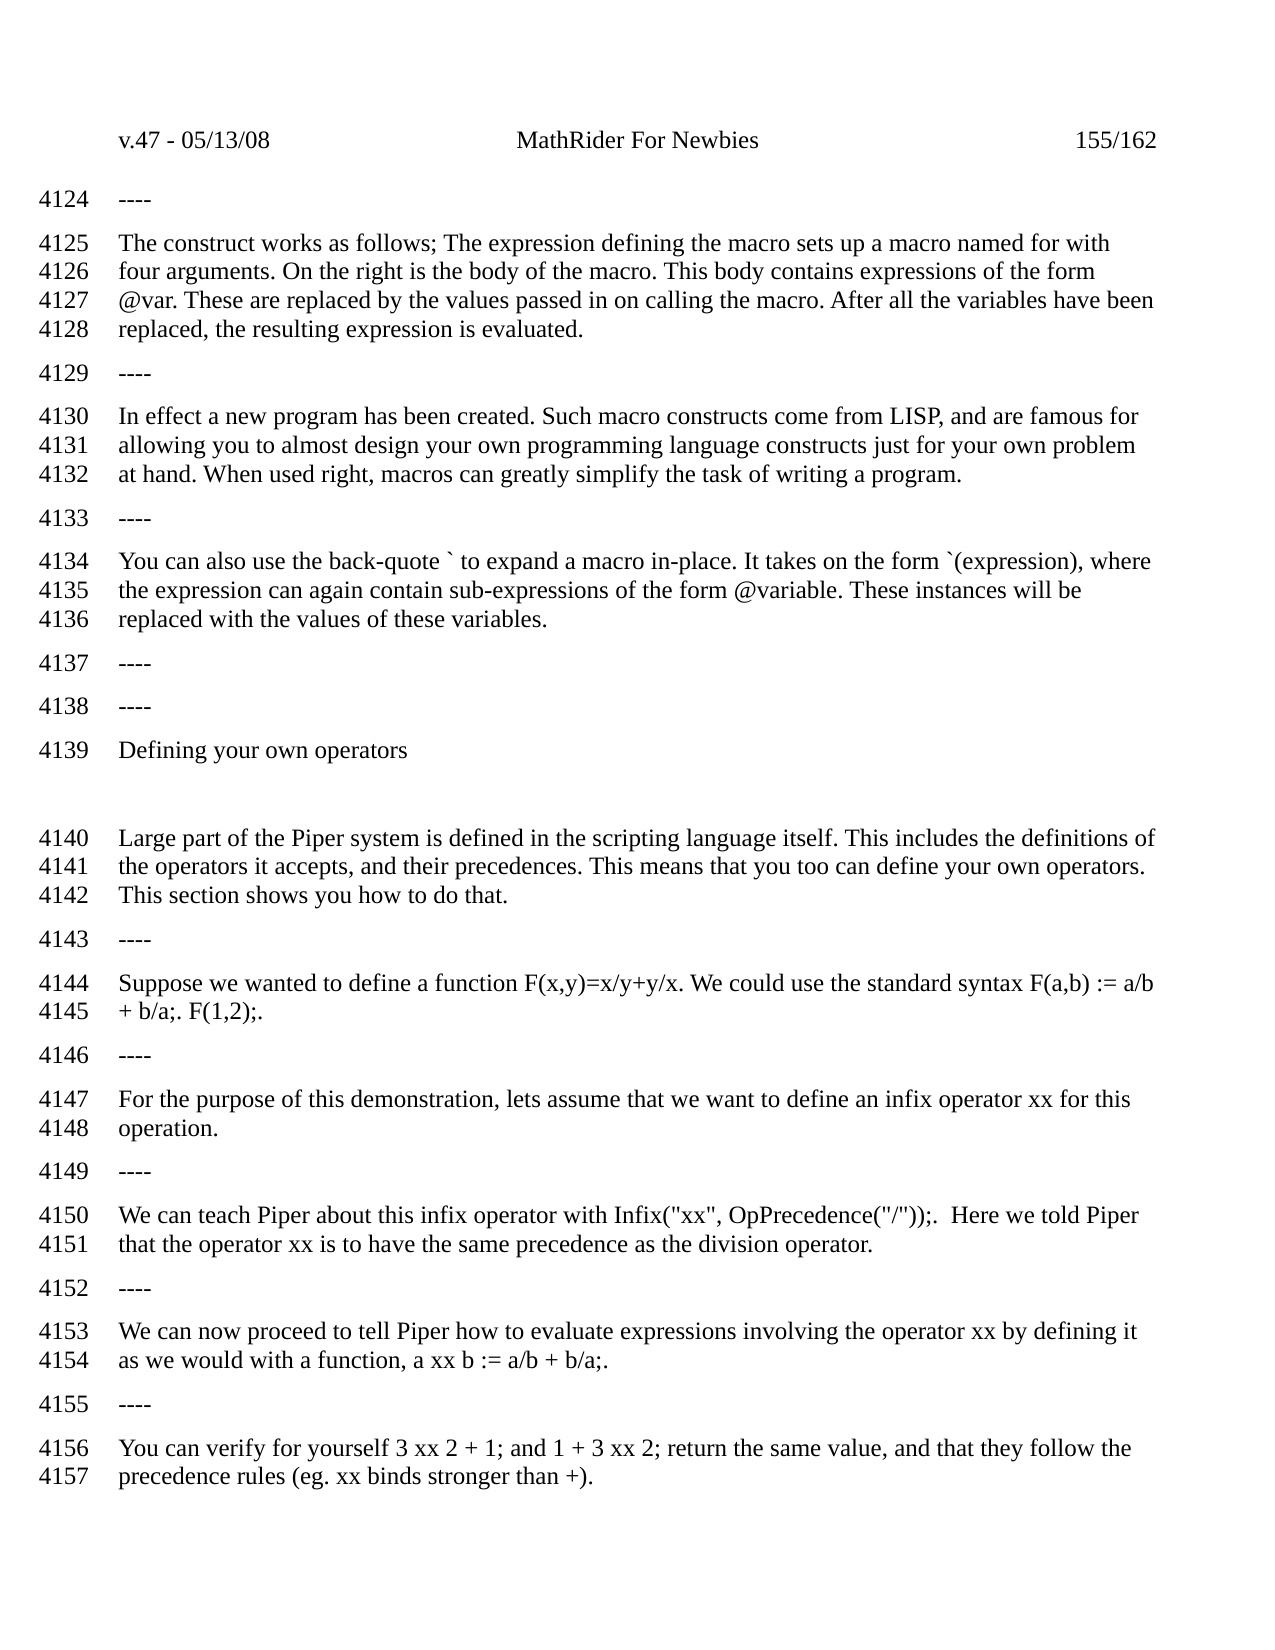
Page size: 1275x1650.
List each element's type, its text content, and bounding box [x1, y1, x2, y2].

text Large part of the Piper system is defined in the scripting language itself. This includes the definitions of the operators it accepts, and their precedences. This means that you too can define your own operators. This section shows you how to do that. [118, 823, 1157, 909]
text ---- [118, 1389, 1157, 1418]
text ---- [118, 358, 1157, 386]
text ---- [118, 184, 1157, 213]
text Suppose we wanted to define a function F(x,y)=x/y+y/x. We could use the standard syntax F(a,b) := a/b + b/a;. F(1,2);. [118, 968, 1157, 1025]
text The construct works as follows; The expression defining the macro sets up a macro named for with four arguments. On the right is the body of the macro. This body contains expressions of the form @var. These are replaced by the values passed in on calling the macro. After all the variables have been replaced, the resulting expression is evaluated. [118, 228, 1157, 343]
text You can verify for yourself 3 xx 2 + 1; and 1 + 3 xx 2; return the same value, and that they follow the precedence rules (eg. xx binds stronger than +). [118, 1433, 1157, 1490]
text ---- [118, 924, 1157, 953]
text For the purpose of this demonstration, lets assume that we want to define an infix operator xx for this operation. [118, 1084, 1157, 1141]
text ---- [118, 1040, 1157, 1069]
text ---- [118, 691, 1157, 720]
text You can also use the back-quote ` to expand a macro in-place. It takes on the form `(expression), where the expression can again contain sub-expressions of the form @variable. These instances will be replaced with the values of these variables. [118, 546, 1157, 633]
text We can teach Piper about this infix operator with Infix("xx", OpPrecedence("/"));. Here we told Piper that the operator xx is to have the same precedence as the division operator. [118, 1200, 1157, 1258]
text In effect a new program has been created. Such macro constructs come from LISP, and are famous for allowing you to almost design your own programming language constructs just for your own problem at hand. When used right, macros can greatly simplify the task of writing a program. [118, 401, 1157, 488]
text We can now proceed to tell Piper how to evaluate expressions involving the operator xx by defining it as we would with a function, a xx b := a/b + b/a;. [118, 1316, 1157, 1374]
text ---- [118, 503, 1157, 531]
text ---- [118, 1156, 1157, 1185]
text Defining your own operators [118, 735, 1157, 764]
text ---- [118, 648, 1157, 676]
text ---- [118, 1273, 1157, 1301]
